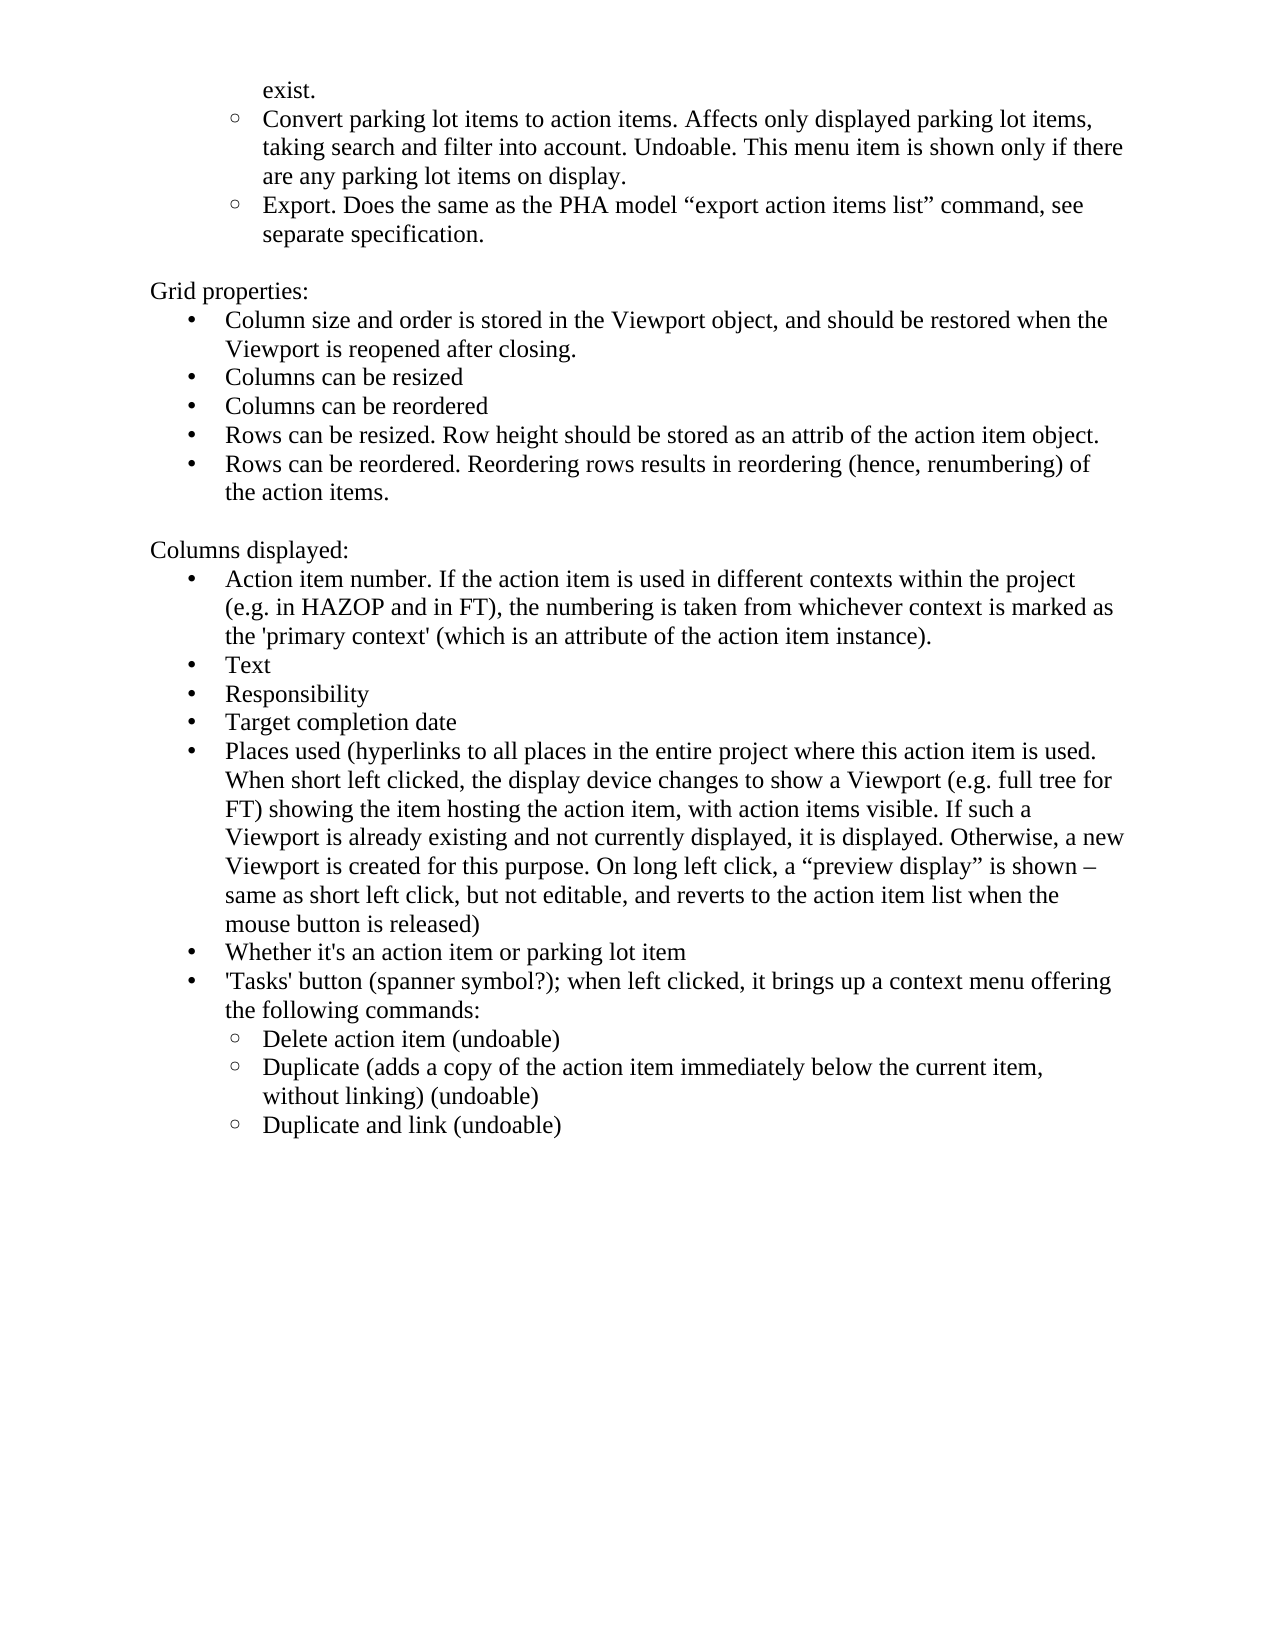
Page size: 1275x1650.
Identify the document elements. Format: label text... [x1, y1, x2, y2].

text Grid properties: [150, 276, 1125, 305]
list Places used (hyperlinks to all places in the entire project where this action item is used. When short left clicked, the display device changes to show a Viewport (e.g. full tree for FT) showing the item hosting the action item, with action items visible. If such a Viewport is already existing and not currently displayed, it is displayed. Otherwise, a new Viewport is created for this purpose. On long left click, a “preview display” is shown – same as short left click, but not editable, and reverts to the action item list when the mouse button is released) [187, 736, 1125, 937]
list Action item number. If the action item is used in different contexts within the project (e.g. in HAZOP and in FT), the numbering is taken from whichever context is marked as the 'primary context' (which is an attribute of the action item instance). [187, 564, 1125, 650]
list Whether it's an action item or parking lot item [187, 937, 1125, 966]
list Target completion date [187, 707, 1125, 736]
list Convert parking lot items to action items. Affects only displayed parking lot items, taking search and filter into account. Undoable. This menu item is shown only if there are any parking lot items on display. [225, 104, 1125, 190]
list Column size and order is stored in the Viewport object, and should be restored when the Viewport is reopened after closing. [187, 305, 1125, 362]
list Rows can be resized. Row height should be stored as an attrib of the action item object. [187, 420, 1125, 449]
list Delete action item (undoable) [225, 1024, 1125, 1052]
list Export. Does the same as the PHA model “export action items list” command, see separate specification. [225, 190, 1125, 247]
list exist. [225, 75, 1125, 104]
list Text [187, 650, 1125, 679]
list Columns can be reordered [187, 391, 1125, 420]
text Columns displayed: [150, 535, 1125, 564]
list Duplicate and link (undoable) [225, 1110, 1125, 1139]
list Responsibility [187, 679, 1125, 707]
list 'Tasks' button (spanner symbol?); when left clicked, it brings up a context menu offering the following commands: [187, 966, 1125, 1024]
list Rows can be reordered. Reordering rows results in reordering (hence, renumbering) of the action items. [187, 449, 1125, 506]
list Duplicate (adds a copy of the action item immediately below the current item, without linking) (undoable) [225, 1052, 1125, 1110]
list Columns can be resized [187, 362, 1125, 391]
